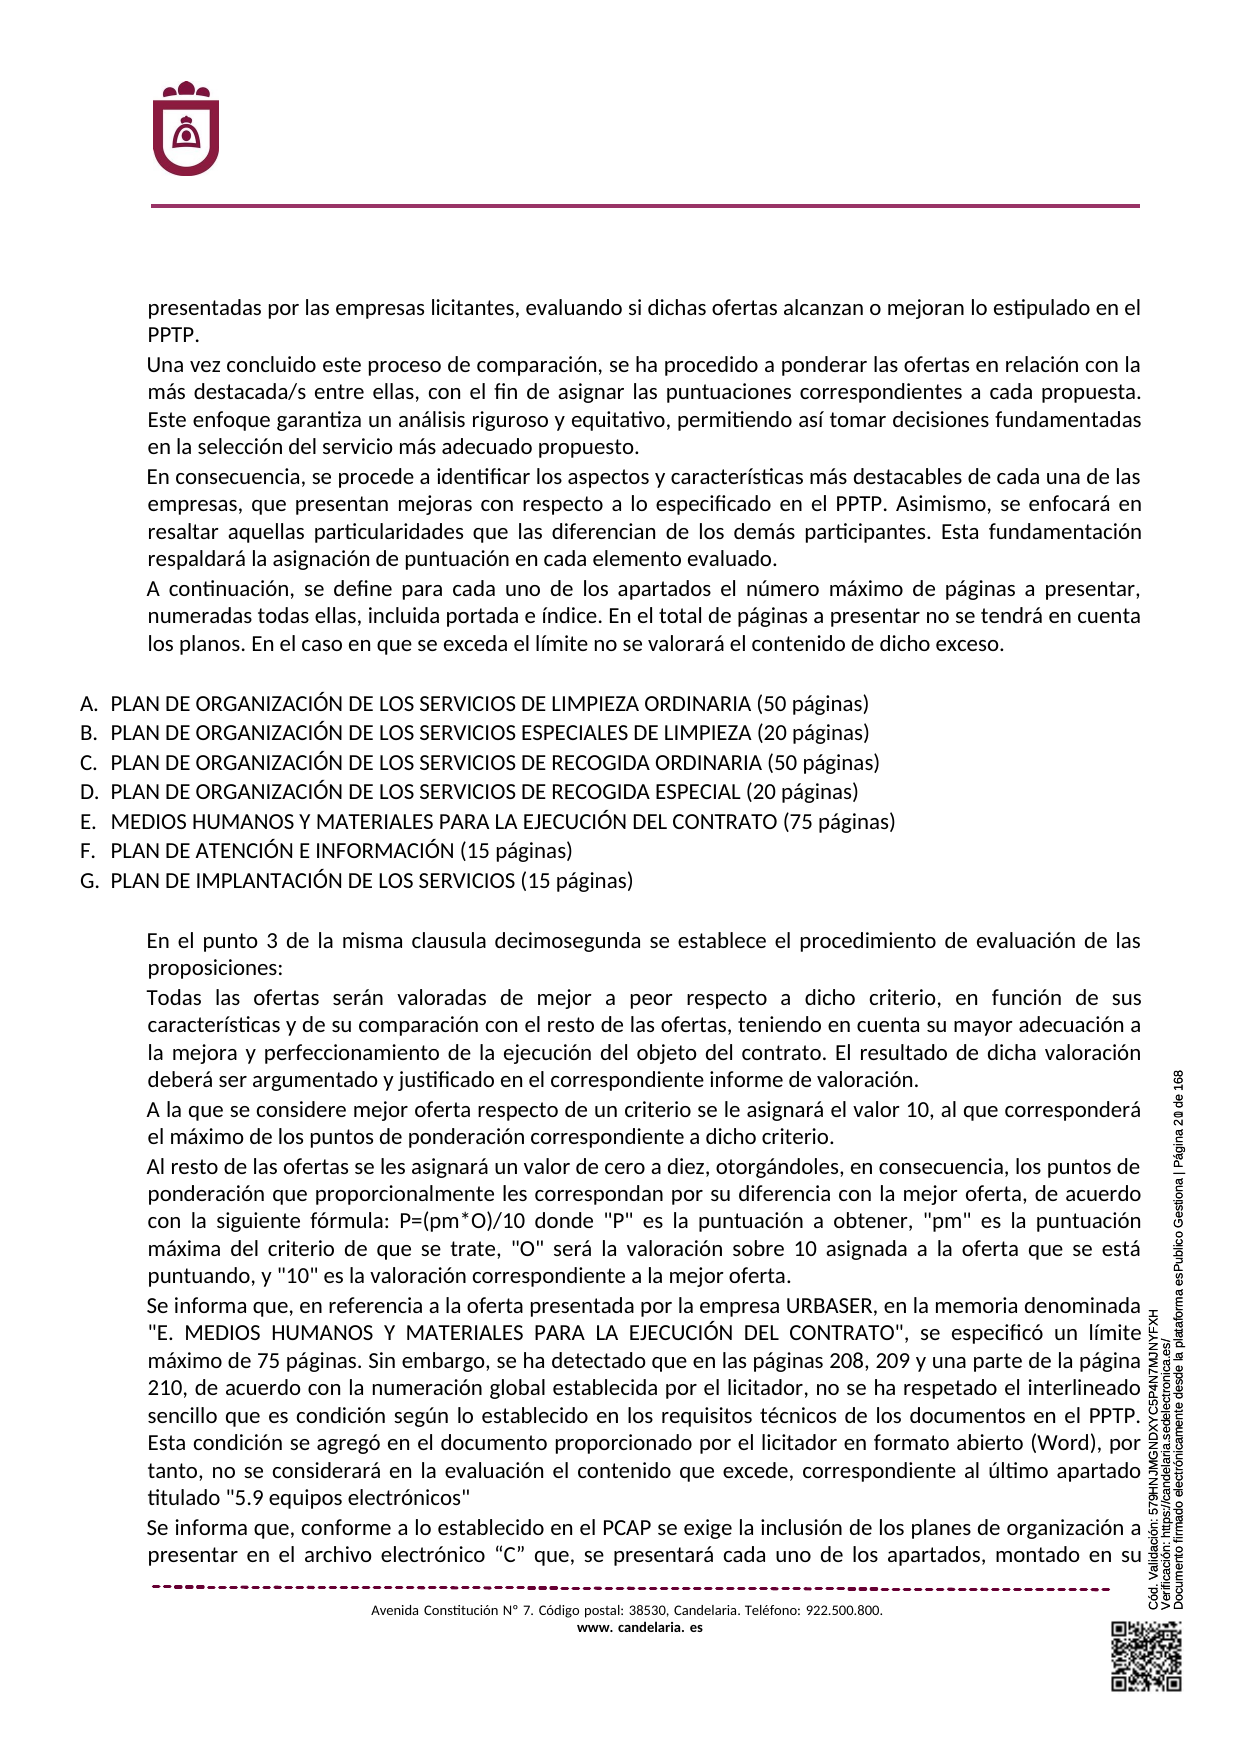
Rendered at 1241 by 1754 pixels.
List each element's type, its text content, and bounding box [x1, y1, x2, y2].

list PLAN DE ORGANIZACIÓN DE LOS SERVICIOS ESPECIALES DE LIMPIEZA (20 páginas) [80, 719, 1144, 746]
text Se informa que, conforme a lo establecido en el PCAP se exige la inclusión de los planes de organización a presentar en el archivo electrónico “C” que, se presentará cada uno de los apartados, montado en su [146, 1514, 1144, 1568]
list PLAN DE IMPLANTACIÓN DE LOS SERVICIOS (15 páginas) [80, 867, 1144, 894]
text Una vez concluido este proceso de comparación, se ha procedido a ponderar las ofertas en relación con la más destacada/s entre ellas, con el fin de asignar las puntuaciones correspondientes a cada propuesta. Este enfoque garantiza un análisis riguroso y equitativo, permitiendo así tomar decisiones fundamentadas en la selección del servicio más adecuado propuesto. [146, 350, 1144, 460]
list MEDIOS HUMANOS Y MATERIALES PARA LA EJECUCIÓN DEL CONTRATO (75 páginas) [80, 807, 1144, 835]
text A la que se considere mejor oferta respecto de un criterio se le asignará el valor 10, al que corresponderá el máximo de los puntos de ponderación correspondiente a dicho criterio. [146, 1095, 1144, 1150]
list PLAN DE ORGANIZACIÓN DE LOS SERVICIOS DE RECOGIDA ORDINARIA (50 páginas) [80, 748, 1144, 776]
text En consecuencia, se procede a identificar los aspectos y características más destacables de cada una de las empresas, que presentan mejoras con respecto a lo especificado en el PPTP. Asimismo, se enfocará en resaltar aquellas particularidades que las diferencian de los demás participantes. Esta fundamentación respaldará la asignación de puntuación en cada elemento evaluado. [146, 462, 1144, 572]
text En el punto 3 de la misma clausula decimosegunda se establece el procedimiento de evaluación de las proposiciones: [146, 926, 1144, 981]
list PLAN DE ORGANIZACIÓN DE LOS SERVICIOS DE LIMPIEZA ORDINARIA (50 páginas) [80, 689, 1144, 716]
list PLAN DE ORGANIZACIÓN DE LOS SERVICIOS DE RECOGIDA ESPECIAL (20 páginas) [80, 778, 1144, 805]
text Todas las ofertas serán valoradas de mejor a peor respecto a dicho criterio, en función de sus características y de su comparación con el resto de las ofertas, teniendo en cuenta su mayor adecuación a la mejora y perfeccionamiento de la ejecución del objeto del contrato. El resultado de dicha valoración deberá ser argumentado y justificado en el correspondiente informe de valoración. [146, 983, 1144, 1093]
text A continuación, se define para cada uno de los apartados el número máximo de páginas a presentar, numeradas todas ellas, incluida portada e índice. En el total de páginas a presentar no se tendrá en cuenta los planos. En el caso en que se exceda el límite no se valorará el contenido de dicho exceso. [146, 574, 1144, 657]
text presentadas por las empresas licitantes, evaluando si dichas ofertas alcanzan o mejoran lo estipulado en el PPTP. [146, 293, 1144, 348]
text Se informa que, en referencia a la oferta presentada por la empresa URBASER, en la memoria denominada "E. MEDIOS HUMANOS Y MATERIALES PARA LA EJECUCIÓN DEL CONTRATO", se especificó un límite máximo de 75 páginas. Sin embargo, se ha detectado que en las páginas 208, 209 y una parte de la página 210, de acuerdo con la numeración global establecida por el licitador, no se ha respetado el interlineado sencillo que es condición según lo establecido en los requisitos técnicos de los documentos en el PPTP. Esta condición se agregó en el documento proporcionado por el licitador en formato abierto (Word), por tanto, no se considerará en la evaluación el contenido que excede, correspondiente al último apartado titulado "5.9 equipos electrónicos" [146, 1292, 1144, 1512]
list PLAN DE ATENCIÓN E INFORMACIÓN (15 páginas) [80, 837, 1144, 864]
text Al resto de las ofertas se les asignará un valor de cero a diez, otorgándoles, en consecuencia, los puntos de ponderación que proporcionalmente les correspondan por su diferencia con la mejor oferta, de acuerdo con la siguiente fórmula: P=(pm*O)/10 donde "P" es la puntuación a obtener, "pm" es la puntuación máxima del criterio de que se trate, "O" será la valoración sobre 10 asignada a la oferta que se está puntuando, y "10" es la valoración correspondiente a la mejor oferta. [146, 1152, 1144, 1289]
